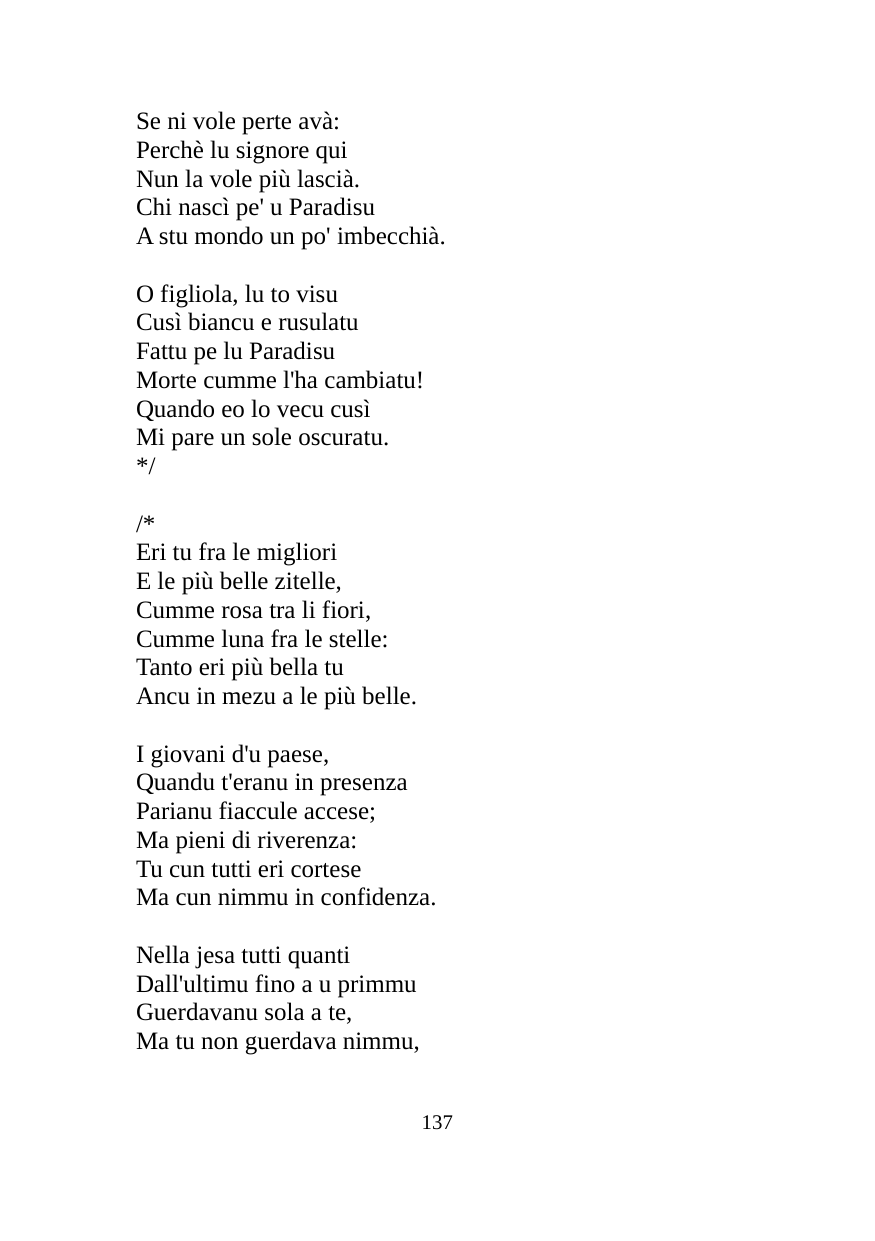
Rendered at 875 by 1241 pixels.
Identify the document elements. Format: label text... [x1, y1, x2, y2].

text Cumme luna fra le stelle: [106, 624, 768, 652]
text Ma pieni di riverenza: [106, 825, 768, 854]
text Cumme rosa tra li fiori, [106, 595, 768, 624]
text Nella jesa tutti quanti [106, 940, 768, 969]
text E le più belle zitelle, [106, 566, 768, 595]
text Guerdavanu sola a te, [106, 997, 768, 1026]
text O figliola, lu to visu [106, 279, 768, 307]
text Tanto eri più bella tu [106, 652, 768, 681]
text */ [106, 451, 768, 480]
text I giovani d'u paese, [106, 739, 768, 767]
text Se ni vole perte avà: [106, 106, 768, 135]
text Perchè lu signore qui [106, 135, 768, 164]
text Mi pare un sole oscuratu. [106, 422, 768, 451]
text Dall'ultimu fino a u primmu [106, 969, 768, 997]
text Ma cun nimmu in confidenza. [106, 882, 768, 911]
text A stu mondo un po' imbecchià. [106, 221, 768, 250]
text Nun la vole più lascià. [106, 164, 768, 192]
text /* [106, 509, 768, 537]
text Eri tu fra le migliori [106, 537, 768, 566]
text Ma tu non guerdava nimmu, [106, 1026, 768, 1055]
text Fattu pe lu Paradisu [106, 336, 768, 365]
text Parianu fiaccule accese; [106, 796, 768, 825]
text Chi nascì pe' u Paradisu [106, 192, 768, 221]
text Morte cumme l'ha cambiatu! [106, 365, 768, 394]
text Cusì biancu e rusulatu [106, 307, 768, 336]
text Tu cun tutti eri cortese [106, 854, 768, 882]
text Quando eo lo vecu cusì [106, 394, 768, 422]
text Quandu t'eranu in presenza [106, 767, 768, 796]
text Ancu in mezu a le più belle. [106, 681, 768, 710]
